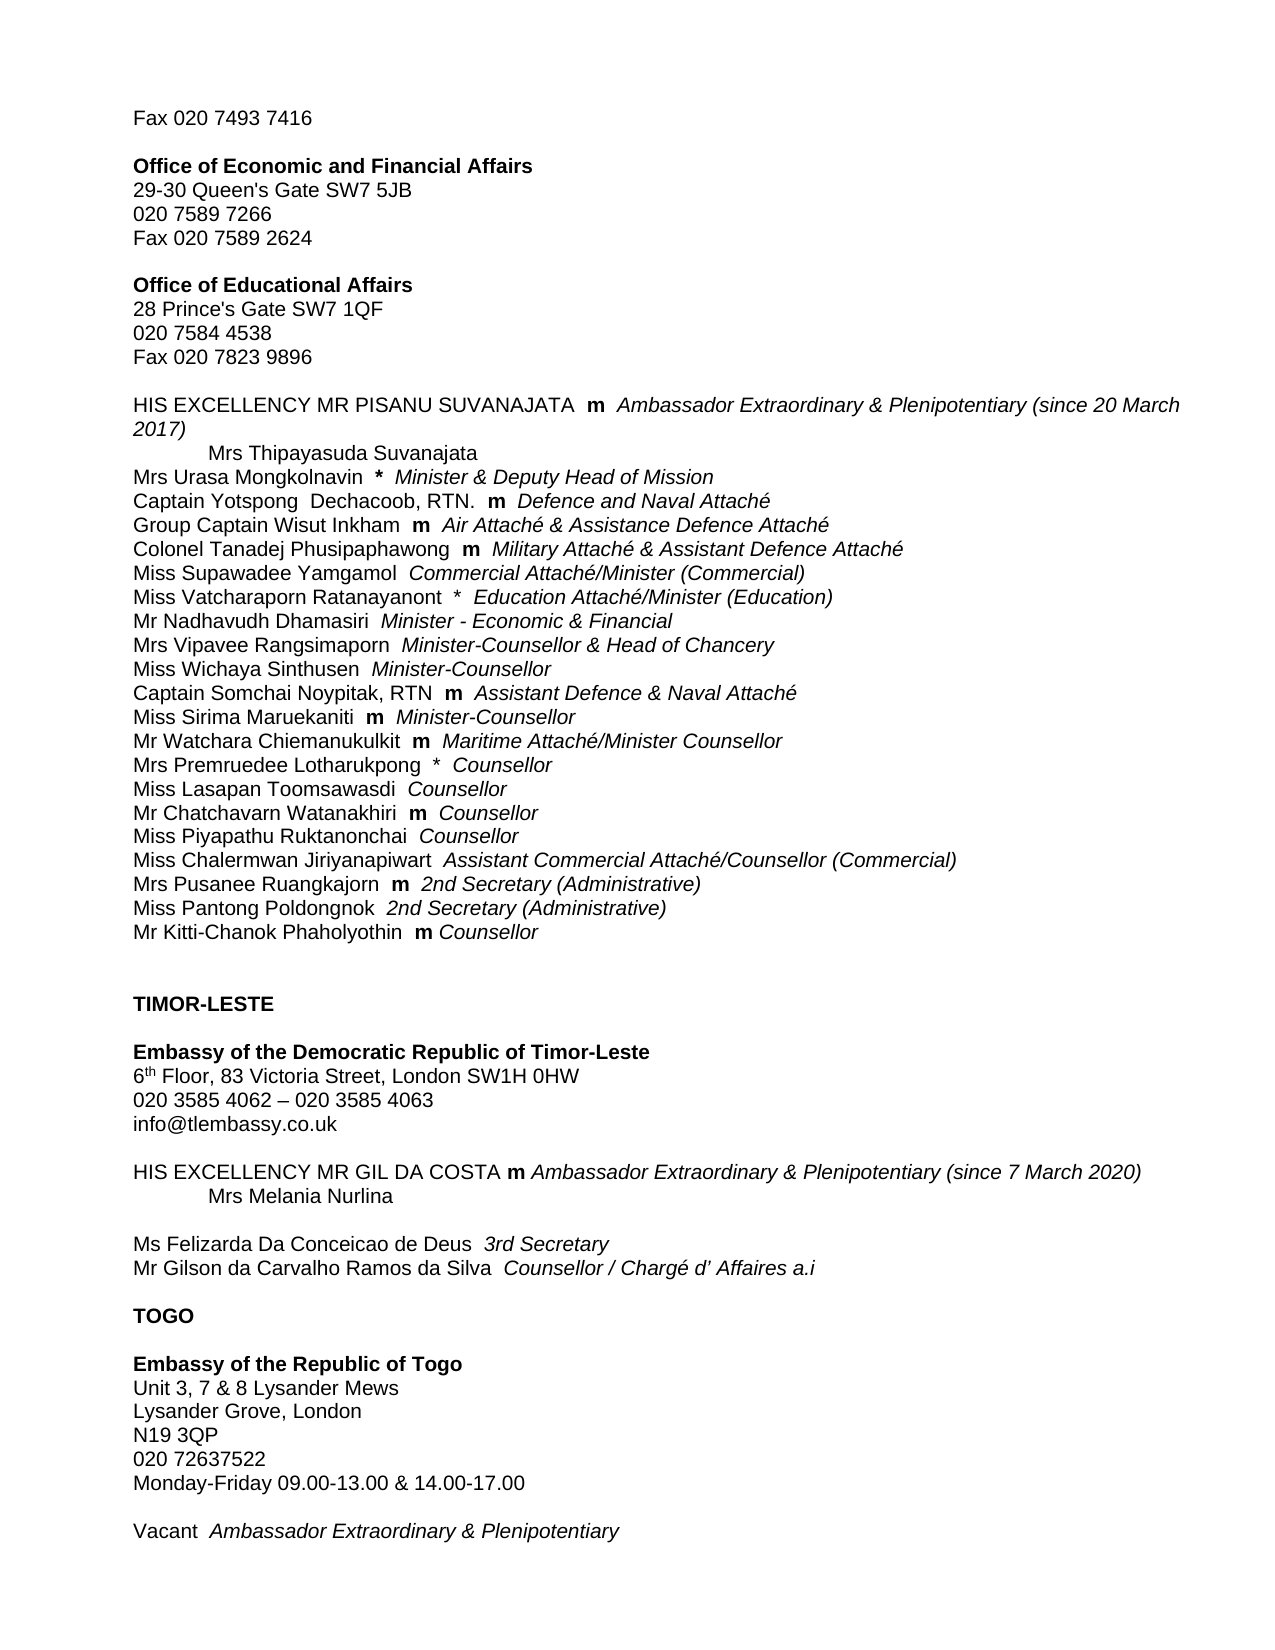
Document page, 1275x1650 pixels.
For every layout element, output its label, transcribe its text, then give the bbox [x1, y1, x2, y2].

text Mr Nadhavudh Dhamasiri Minister - Economic & Financial [133, 609, 1234, 633]
text Mrs Melania Nurlina [133, 1184, 1181, 1208]
text Fax 020 7493 7416 [133, 106, 1181, 129]
text Colonel Tanadej Phusipaphawong m Military Attaché & Assistant Defence Attaché [133, 537, 1234, 561]
text TOGO [133, 1303, 1181, 1327]
text Mrs Pusanee Ruangkajorn m 2nd Secretary (Administrative) [133, 872, 1234, 896]
text Captain Somchai Noypitak, RTN m Assistant Defence & Naval Attaché [133, 681, 1234, 704]
text Miss Lasapan Toomsawasdi Counsellor [133, 776, 1234, 800]
text Mr Gilson da Carvalho Ramos da Silva Counsellor / Chargé d’ Affaires a.i [133, 1256, 1181, 1279]
text 020 7584 4538 [133, 321, 1181, 345]
text Group Captain Wisut Inkham m Air Attaché & Assistance Defence Attaché [133, 513, 1234, 537]
text 29-30 Queen's Gate SW7 5JB [133, 177, 1181, 201]
text HIS EXCELLENCY MR PISANU SUVANAJATA m Ambassador Extraordinary & Plenipotentiary (since 20 March 2017) [133, 393, 1216, 441]
text 28 Prince's Gate SW7 1QF [133, 297, 1181, 321]
text info@tlembassy.co.uk [133, 1112, 1181, 1136]
text Miss Sirima Maruekaniti m Minister-Counsellor [133, 704, 1234, 728]
text Office of Economic and Financial Affairs [133, 153, 1181, 177]
text Mrs Urasa Mongkolnavin * Minister & Deputy Head of Mission [133, 465, 1181, 489]
text Embassy of the Democratic Republic of Timor-Leste [133, 1040, 1181, 1064]
text Mrs Vipavee Rangsimaporn Minister-Counsellor & Head of Chancery [133, 633, 1234, 657]
text Unit 3, 7 & 8 Lysander Mews [133, 1375, 1181, 1399]
text Miss Supawadee Yamgamol Commercial Attaché/Minister (Commercial) [133, 561, 1225, 585]
text HIS EXCELLENCY MR GIL DA COSTA m Ambassador Extraordinary & Plenipotentiary (since 7 March 2020) [133, 1160, 1181, 1184]
text Fax 020 7589 2624 [133, 225, 1181, 249]
text 020 3585 4062 – 020 3585 4063 [133, 1088, 1181, 1112]
text 6th Floor, 83 Victoria Street, London SW1H 0HW [133, 1064, 1181, 1088]
text Miss Chalermwan Jiriyanapiwart Assistant Commercial Attaché/Counsellor (Commercial) [133, 848, 1275, 872]
text Ms Felizarda Da Conceicao de Deus 3rd Secretary [133, 1232, 1181, 1256]
text TIMOR-LESTE [133, 992, 1181, 1016]
text Office of Educational Affairs [133, 273, 1181, 297]
text Captain Yotspong Dechacoob, RTN. m Defence and Naval Attaché [133, 489, 1181, 513]
text Mr Chatchavarn Watanakhiri m Counsellor [133, 800, 1234, 824]
text Miss Vatcharaporn Ratanayanont * Education Attaché/Minister (Education) [133, 585, 1234, 609]
text Miss Pantong Poldongnok 2nd Secretary (Administrative) [133, 896, 1234, 920]
text Monday-Friday 09.00-13.00 & 14.00-17.00 [133, 1471, 1181, 1495]
text Mrs Premruedee Lotharukpong * Counsellor [133, 752, 1234, 776]
text Miss Piyapathu Ruktanonchai Counsellor [133, 824, 1275, 848]
text Fax 020 7823 9896 [133, 345, 1181, 369]
text Mr Watchara Chiemanukulkit m Maritime Attaché/Minister Counsellor [133, 728, 1234, 752]
text Mr Kitti-Chanok Phaholyothin m Counsellor [133, 920, 1181, 944]
text Miss Wichaya Sinthusen Minister-Counsellor [133, 657, 1234, 681]
text Mrs Thipayasuda Suvanajata [133, 441, 1216, 465]
text Lysander Grove, London [133, 1399, 1181, 1423]
text Vacant Ambassador Extraordinary & Plenipotentiary [133, 1519, 1181, 1543]
text N19 3QP [133, 1423, 1181, 1447]
text 020 7589 7266 [133, 201, 1181, 225]
text Embassy of the Republic of Togo [133, 1351, 1181, 1375]
text 020 72637522 [133, 1447, 1181, 1471]
